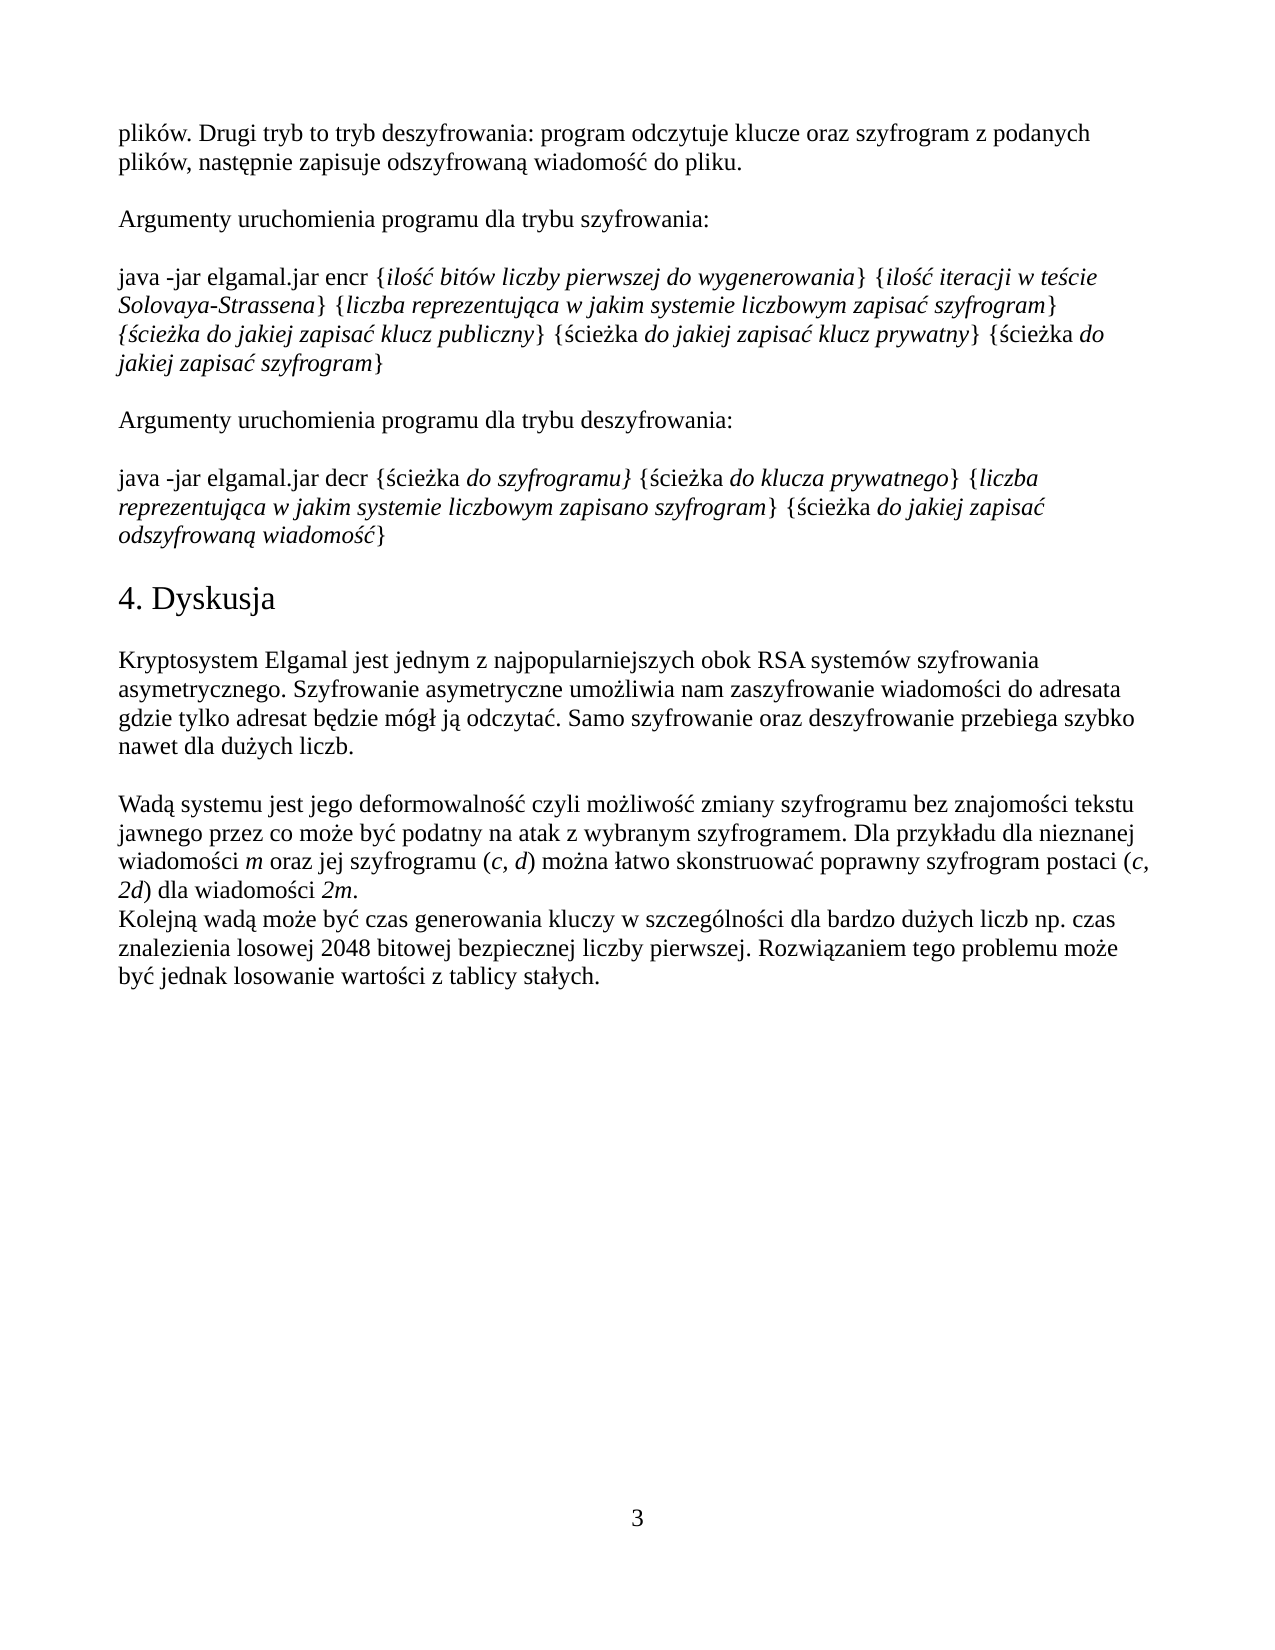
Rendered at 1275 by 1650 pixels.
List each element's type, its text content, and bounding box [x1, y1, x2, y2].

text 4. Dyskusja [118, 578, 1157, 616]
text plików. Drugi tryb to tryb deszyfrowania: program odczytuje klucze oraz szyfrogram z podanych plików, następnie zapisuje odszyfrowaną wiadomość do pliku. [118, 118, 1157, 176]
text Argumenty uruchomienia programu dla trybu szyfrowania: [118, 204, 1157, 233]
text Argumenty uruchomienia programu dla trybu deszyfrowania: [118, 406, 1157, 434]
text java -jar elgamal.jar encr {ilość bitów liczby pierwszej do wygenerowania} {ilość iteracji w teście Solovaya-Strassena} {liczba reprezentująca w jakim systemie liczbowym zapisać szyfrogram} [118, 262, 1157, 319]
text {ścieżka do jakiej zapisać klucz publiczny} {ścieżka do jakiej zapisać klucz prywatny} {ścieżka do jakiej zapisać szyfrogram} [118, 319, 1157, 377]
text java -jar elgamal.jar decr {ścieżka do szyfrogramu} {ścieżka do klucza prywatnego} {liczba reprezentująca w jakim systemie liczbowym zapisano szyfrogram} {ścieżka do jakiej zapisać odszyfrowaną wiadomość} [118, 463, 1157, 549]
text Kryptosystem Elgamal jest jednym z najpopularniejszych obok RSA systemów szyfrowania asymetrycznego. Szyfrowanie asymetryczne umożliwia nam zaszyfrowanie wiadomości do adresata gdzie tylko adresat będzie mógł ją odczytać. Samo szyfrowanie oraz deszyfrowanie przebiega szybko nawet dla dużych liczb. [118, 645, 1157, 760]
text Wadą systemu jest jego deformowalność czyli możliwość zmiany szyfrogramu bez znajomości tekstu jawnego przez co może być podatny na atak z wybranym szyfrogramem. Dla przykładu dla nieznanej wiadomości m oraz jej szyfrogramu (c, d) można łatwo skonstruować poprawny szyfrogram postaci (c, 2d) dla wiadomości 2m. [118, 789, 1157, 904]
text Kolejną wadą może być czas generowania kluczy w szczególności dla bardzo dużych liczb np. czas znalezienia losowej 2048 bitowej bezpiecznej liczby pierwszej. Rozwiązaniem tego problemu może być jednak losowanie wartości z tablicy stałych. [118, 904, 1157, 990]
